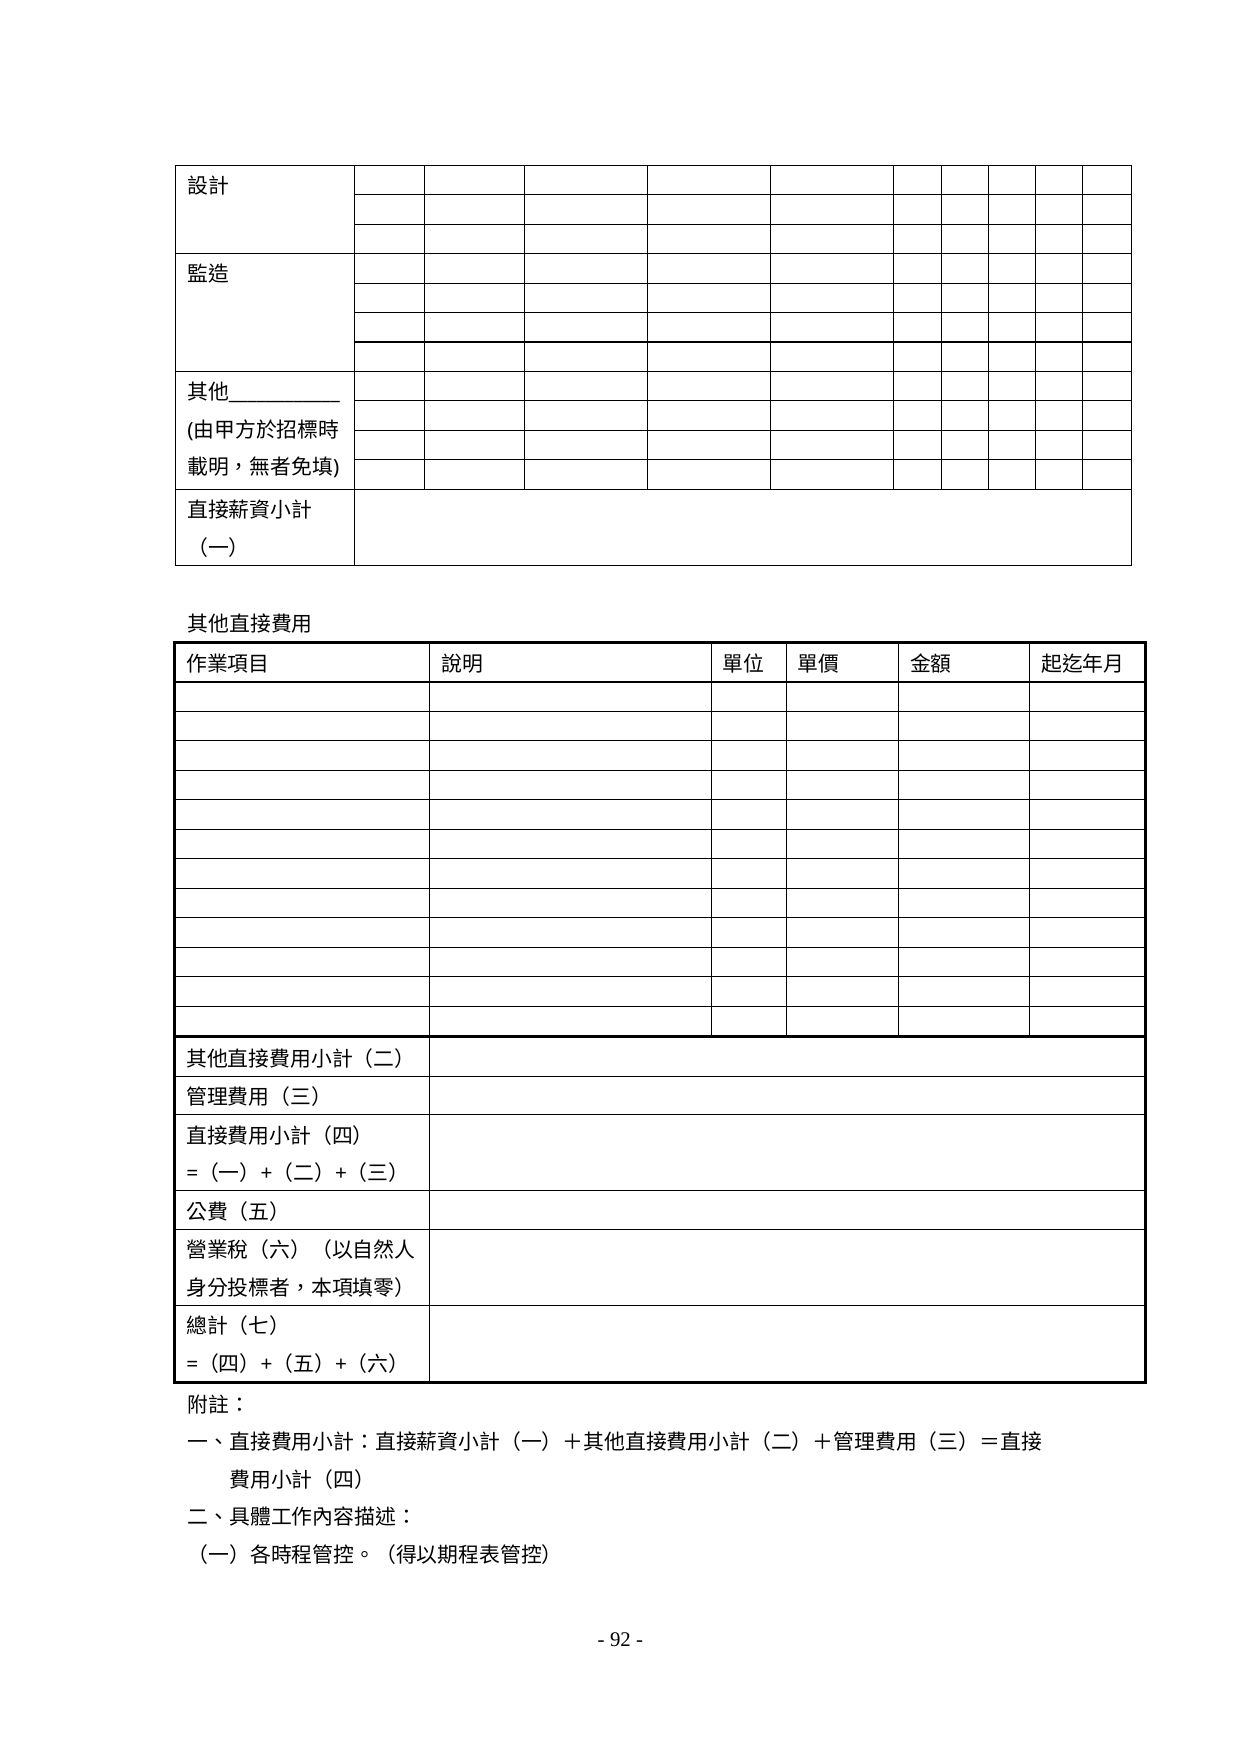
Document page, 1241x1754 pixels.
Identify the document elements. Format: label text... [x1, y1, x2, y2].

table_cell [355, 343, 424, 371]
table_cell [989, 431, 1035, 459]
table_cell [989, 254, 1035, 282]
table_cell [899, 800, 1029, 829]
table_cell [525, 195, 647, 223]
table_cell [355, 460, 424, 489]
table_cell [1030, 1007, 1144, 1035]
table_cell [1030, 859, 1144, 888]
table_cell [1083, 372, 1131, 400]
table_cell [1036, 431, 1082, 459]
table_cell [989, 401, 1035, 430]
table_cell [712, 1007, 786, 1035]
table_cell [1030, 683, 1144, 711]
table_cell [525, 460, 647, 489]
table_cell [899, 948, 1029, 976]
table_cell [942, 372, 988, 400]
table_cell [430, 683, 711, 711]
table_cell [989, 195, 1035, 223]
table_cell [1083, 431, 1131, 459]
table_cell [525, 313, 647, 341]
table_cell [1030, 830, 1144, 858]
table_cell [899, 683, 1029, 711]
table_cell [176, 771, 429, 799]
table_cell [899, 1007, 1029, 1035]
table_cell [894, 401, 941, 430]
table_cell [942, 195, 988, 223]
table_cell [176, 830, 429, 858]
table_cell [771, 254, 893, 282]
table_cell [1036, 313, 1082, 341]
table_cell [1030, 948, 1144, 976]
table_cell [430, 741, 711, 770]
table_cell [430, 1077, 1144, 1114]
table_cell [771, 460, 893, 489]
table_cell [787, 683, 898, 711]
table_cell [771, 284, 893, 312]
table_cell [355, 254, 424, 282]
table_cell [899, 977, 1029, 1006]
table_cell [525, 166, 647, 194]
table_cell [176, 800, 429, 829]
table_cell [989, 372, 1035, 400]
table_cell [355, 195, 424, 223]
table_cell [942, 460, 988, 489]
table_cell [425, 284, 524, 312]
table_cell [1030, 741, 1144, 770]
table_cell [942, 401, 988, 430]
table_cell [430, 977, 711, 1006]
table_cell [712, 977, 786, 1006]
table_cell [1036, 254, 1082, 282]
table_cell [894, 254, 941, 282]
table_cell [1030, 800, 1144, 829]
table_cell [899, 889, 1029, 917]
table_cell [648, 313, 770, 341]
table_cell [525, 225, 647, 253]
table_cell [1030, 712, 1144, 740]
table_cell 管理費用（三） [176, 1077, 429, 1114]
table_cell 設計 [176, 166, 354, 253]
table_cell [787, 859, 898, 888]
table_cell [425, 431, 524, 459]
table_cell [989, 166, 1035, 194]
table_cell [894, 431, 941, 459]
table_header 金額 [899, 644, 1029, 681]
table_cell [525, 343, 647, 371]
table_cell [1083, 343, 1131, 371]
table_cell [1030, 889, 1144, 917]
table_cell [425, 254, 524, 282]
table_cell [1083, 284, 1131, 312]
table_cell [787, 830, 898, 858]
table_cell [425, 372, 524, 400]
table_cell [942, 343, 988, 371]
table_cell [712, 771, 786, 799]
table_cell [942, 284, 988, 312]
table_cell 監造 [176, 254, 354, 371]
table_cell [425, 166, 524, 194]
table_cell [771, 225, 893, 253]
table_cell [430, 830, 711, 858]
table_cell [430, 712, 711, 740]
table_cell [525, 401, 647, 430]
table_cell [894, 284, 941, 312]
table_cell [430, 1230, 1144, 1305]
table_cell [430, 859, 711, 888]
table_cell [787, 977, 898, 1006]
table_cell [176, 918, 429, 947]
table_cell [430, 918, 711, 947]
table_header 單位 [712, 644, 786, 681]
table_cell 公費（五） [176, 1191, 429, 1229]
table_cell [712, 741, 786, 770]
table_cell [1036, 166, 1082, 194]
table_cell [899, 859, 1029, 888]
table_cell [989, 284, 1035, 312]
table_cell [989, 460, 1035, 489]
table_cell [894, 372, 941, 400]
table_cell [894, 460, 941, 489]
table_cell [355, 490, 1131, 565]
text 附註： [187, 1384, 1053, 1422]
table_cell [176, 859, 429, 888]
table_header 起迄年月 [1030, 644, 1144, 681]
table_cell [894, 343, 941, 371]
table_cell [430, 1191, 1144, 1229]
table_cell [1030, 977, 1144, 1006]
table_cell [899, 830, 1029, 858]
table_cell [176, 741, 429, 770]
table_cell [1036, 225, 1082, 253]
table_cell [712, 830, 786, 858]
table_cell [525, 254, 647, 282]
table_cell [771, 343, 893, 371]
table_cell [425, 195, 524, 223]
table_cell [899, 712, 1029, 740]
table_cell [771, 166, 893, 194]
table_cell [648, 343, 770, 371]
table_cell [1083, 460, 1131, 489]
table_cell [525, 372, 647, 400]
table_cell [1083, 166, 1131, 194]
table_cell [425, 460, 524, 489]
table_cell [771, 195, 893, 223]
table_cell [1083, 313, 1131, 341]
table_cell [355, 166, 424, 194]
table_cell [989, 313, 1035, 341]
table_cell [355, 372, 424, 400]
table_cell [771, 401, 893, 430]
table_cell [787, 948, 898, 976]
table_cell [771, 431, 893, 459]
table_cell [1036, 401, 1082, 430]
table_header 作業項目 [176, 644, 429, 681]
table_cell [771, 372, 893, 400]
table_cell [989, 343, 1035, 371]
table_cell [894, 313, 941, 341]
table_cell [430, 771, 711, 799]
table_cell [1083, 401, 1131, 430]
table_cell [648, 254, 770, 282]
table_cell [899, 741, 1029, 770]
table_cell [894, 166, 941, 194]
table_cell 營業稅（六）（以自然人身分投標者，本項填零） [176, 1230, 429, 1305]
table_cell [1036, 372, 1082, 400]
table_cell [176, 1007, 429, 1035]
table_cell [525, 431, 647, 459]
table_cell 直接費用小計（四） =（一）+（二）+（三） [176, 1115, 429, 1190]
table_cell [430, 1306, 1144, 1381]
table_cell [430, 948, 711, 976]
table_cell [425, 313, 524, 341]
table_cell [787, 741, 898, 770]
table_cell [355, 225, 424, 253]
table_cell [942, 431, 988, 459]
table_cell 總計（七） =（四）+（五）+（六） [176, 1306, 429, 1381]
table_cell [648, 166, 770, 194]
table_cell [176, 977, 429, 1006]
table_cell [355, 401, 424, 430]
table_cell [712, 683, 786, 711]
table_cell [176, 889, 429, 917]
table_cell [1036, 284, 1082, 312]
table_cell [355, 313, 424, 341]
table_cell [942, 166, 988, 194]
table_cell [942, 313, 988, 341]
table_cell [648, 284, 770, 312]
table_cell [425, 343, 524, 371]
table_cell [1036, 343, 1082, 371]
table_cell [425, 401, 524, 430]
table_cell [176, 948, 429, 976]
table_cell 直接薪資小計（一） [176, 490, 354, 565]
table_cell [787, 771, 898, 799]
table_cell [425, 225, 524, 253]
table_cell [787, 712, 898, 740]
table_cell [899, 771, 1029, 799]
table_cell [899, 918, 1029, 947]
table_cell [712, 889, 786, 917]
table_cell [787, 1007, 898, 1035]
table_cell [894, 195, 941, 223]
table_cell [430, 800, 711, 829]
table_cell [1036, 460, 1082, 489]
text 其他直接費用 [187, 603, 1053, 641]
table_cell [648, 431, 770, 459]
table_cell 其他____________(由甲方於招標時載明，無者免填) [176, 372, 354, 489]
table_cell [894, 225, 941, 253]
text （一）各時程管控。（得以期程表管控） [187, 1534, 1053, 1572]
table_cell [771, 313, 893, 341]
table_cell [430, 889, 711, 917]
table_cell [430, 1038, 1144, 1076]
table_cell [787, 889, 898, 917]
table_cell [430, 1115, 1144, 1190]
table_cell [176, 683, 429, 711]
table_cell [787, 800, 898, 829]
text 二、具體工作內容描述： [187, 1497, 1053, 1534]
table_cell [1036, 195, 1082, 223]
table_cell [648, 225, 770, 253]
table_cell [712, 800, 786, 829]
table_cell [355, 284, 424, 312]
table_cell [712, 918, 786, 947]
table_header 單價 [787, 644, 898, 681]
table_cell [1083, 195, 1131, 223]
table_cell [1083, 225, 1131, 253]
table_cell [712, 712, 786, 740]
table_cell [648, 195, 770, 223]
table_cell [787, 918, 898, 947]
table_cell [1030, 918, 1144, 947]
table_cell [648, 460, 770, 489]
table_cell [176, 712, 429, 740]
table_cell [942, 225, 988, 253]
table_cell [989, 225, 1035, 253]
table_cell [712, 948, 786, 976]
text 一、直接費用小計：直接薪資小計（一）＋其他直接費用小計（二）＋管理費用（三）＝直接費用小計（四） [187, 1422, 1053, 1497]
table_cell [355, 431, 424, 459]
table_cell [1030, 771, 1144, 799]
table_cell [648, 401, 770, 430]
table_cell [525, 284, 647, 312]
table_cell [1083, 254, 1131, 282]
table_cell [430, 1007, 711, 1035]
table_cell [648, 372, 770, 400]
table_header 說明 [430, 644, 711, 681]
table_cell 其他直接費用小計（二） [176, 1038, 429, 1076]
table_cell [942, 254, 988, 282]
table_cell [712, 859, 786, 888]
